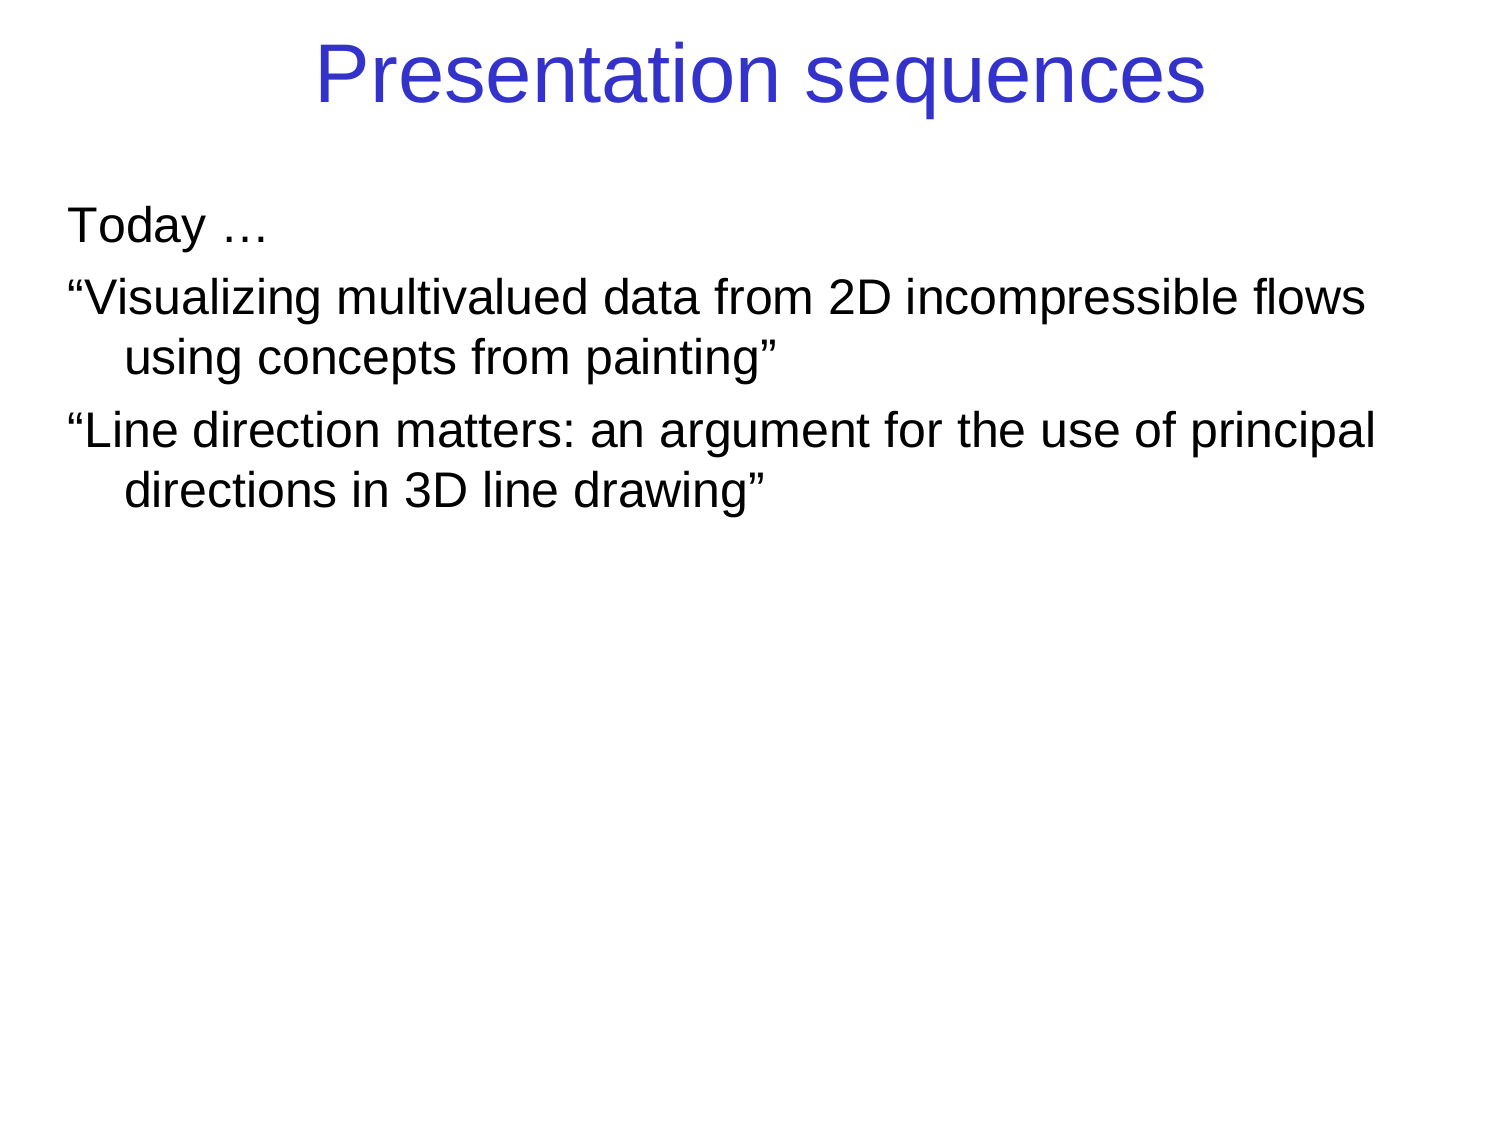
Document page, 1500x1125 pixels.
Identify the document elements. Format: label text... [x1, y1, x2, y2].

list Today … “Visualizing multivalued data from 2D incompressible flows using concepts from painting” “Line direction matters: an argument for the use of principal directions in 3D line drawing” [53, 184, 1459, 1071]
title Presentation sequences [123, 0, 1399, 138]
